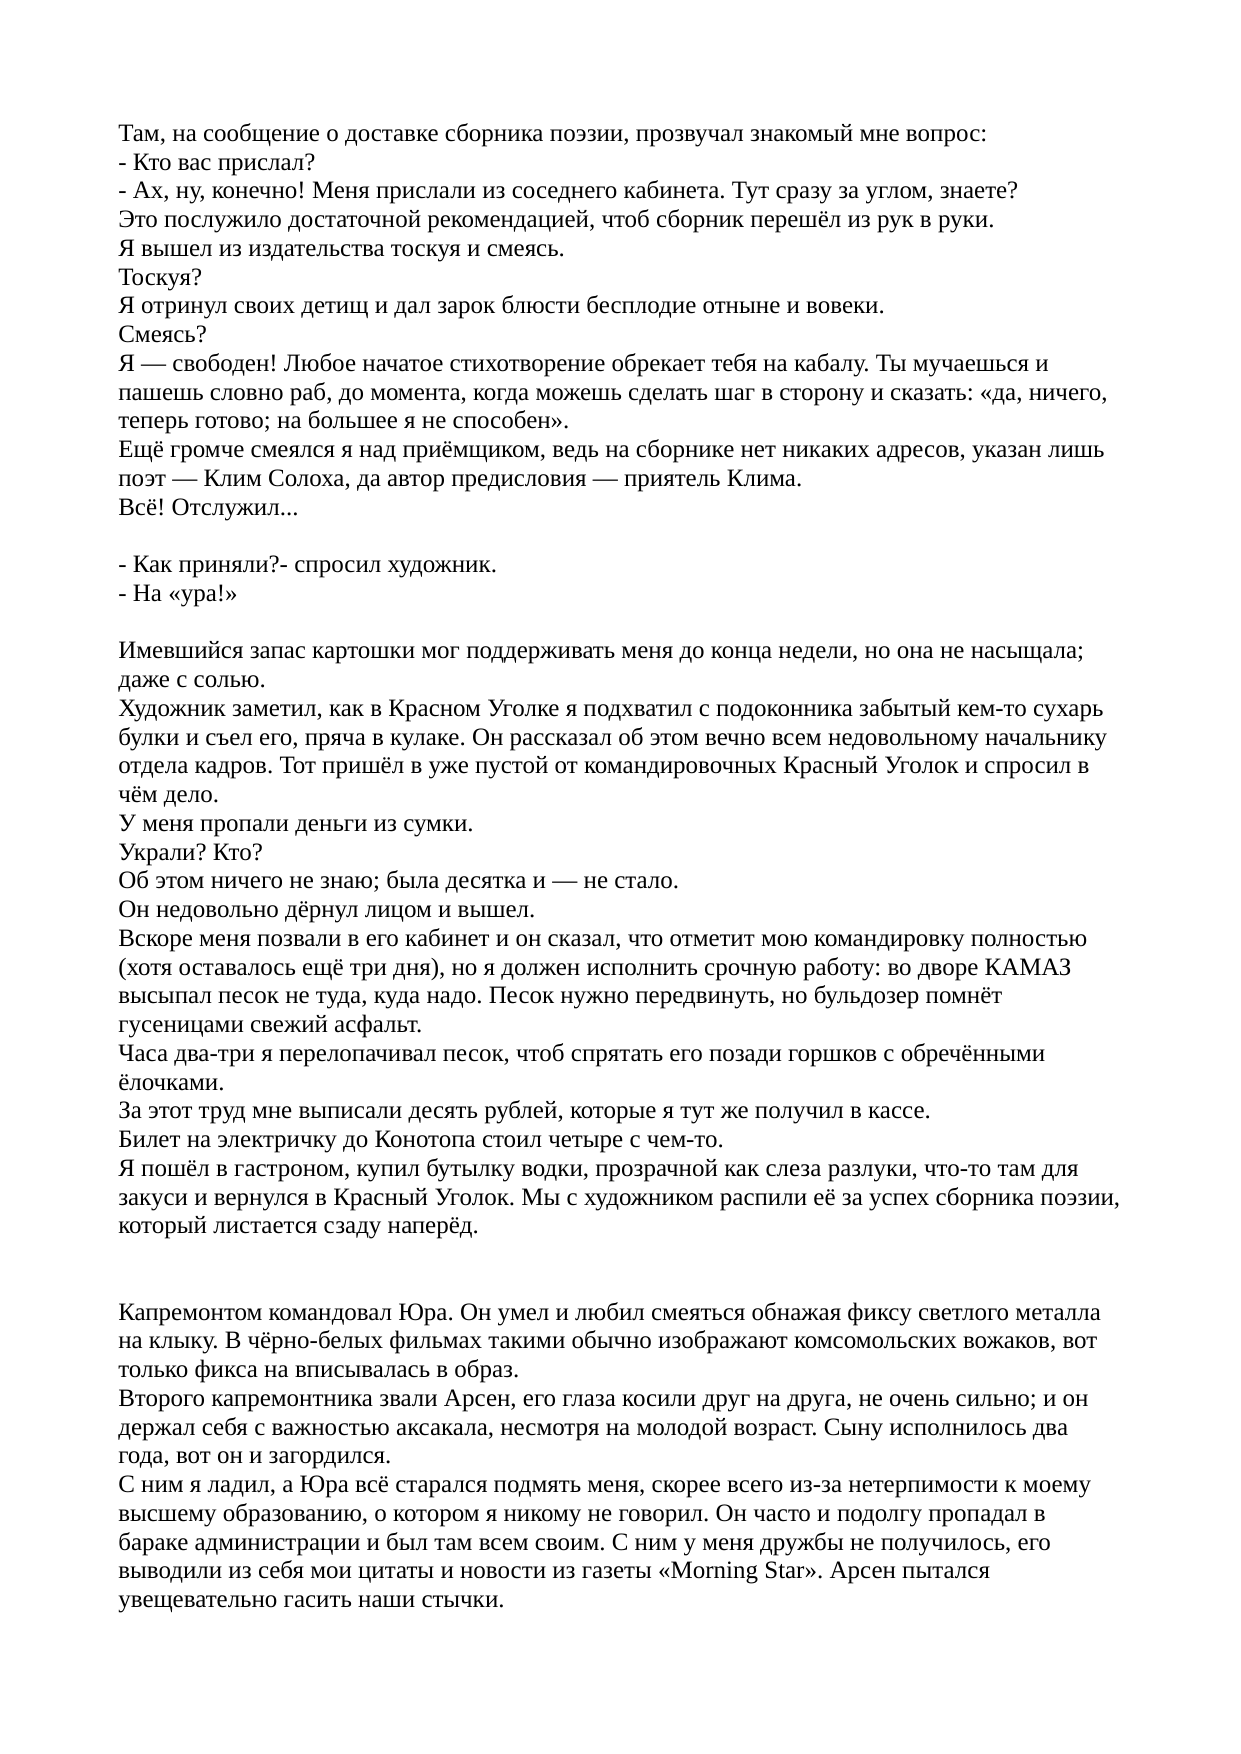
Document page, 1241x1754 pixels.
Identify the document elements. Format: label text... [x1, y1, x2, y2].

text Капремонтом командовал Юра. Он умел и любил смеяться обнажая фиксу светлого металла на клыку. В чёрно-белых фильмах такими обычно изображают комсомольских вожаков, вот только фикса на вписывалась в образ. [118, 1297, 1122, 1383]
text У меня пропали деньги из сумки. [118, 808, 1122, 837]
text Он недовольно дёрнул лицом и вышел. [118, 894, 1122, 923]
text Тоскуя? [118, 262, 1122, 291]
text Там, на сообщение о доставке сборника поэзии, прозвучал знакомый мне вопрос: [118, 118, 1122, 147]
text Билет на электричку до Конотопа стоил четыре с чем-то. [118, 1124, 1122, 1153]
text За этот труд мне выписали десять рублей, которые я тут же получил в кассе. [118, 1096, 1122, 1124]
text - Ах, ну, конечно! Меня прислали из соседнего кабинета. Тут сразу за углом, знаете? [118, 176, 1122, 204]
text Украли? Кто? [118, 837, 1122, 866]
text Это послужило достаточной рекомендацией, чтоб сборник перешёл из рук в руки. [118, 204, 1122, 233]
text Я отринул своих детищ и дал зарок блюсти бесплодие отныне и вовеки. [118, 291, 1122, 319]
text С ним я ладил, а Юра всё старался подмять меня, скорее всего из-за нетерпимости к моему высшему образованию, о котором я никому не говорил. Он часто и подолгу пропадал в бараке администрации и был там всем своим. С ним у меня дружбы не получилось, его выводили из себя мои цитаты и новости из газеты «Morning Star». Арсен пытался увещевательно гасить наши стычки. [118, 1469, 1122, 1613]
text Второго капремонтника звали Арсен, его глаза косили друг на друга, не очень сильно; и он держал себя с важностью аксакала, несмотря на молодой возраст. Сыну исполнилось два года, вот он и загордился. [118, 1383, 1122, 1469]
text Об этом ничего не знаю; была десятка и — не стало. [118, 866, 1122, 894]
text Всё! Отслужил... [118, 492, 1122, 521]
text Я вышел из издательства тоскуя и смеясь. [118, 233, 1122, 262]
text - Кто вас прислал? [118, 147, 1122, 176]
text Часа два-три я перелопачивал песок, чтоб спрятать его позади горшков с обречёнными ёлочками. [118, 1038, 1122, 1096]
text Смеясь? [118, 319, 1122, 348]
text Ещё громче смеялся я над приёмщиком, ведь на сборнике нет никаких адресов, указан лишь поэт — Клим Солоха, да автор предисловия — приятель Клима. [118, 434, 1122, 492]
text Я пошёл в гастроном, купил бутылку водки, прозрачной как слеза разлуки, что-то там для закуси и вернулся в Красный Уголок. Мы с художником распили её за успех сборника поэзии, который листается сзаду наперёд. [118, 1153, 1122, 1239]
text Художник заметил, как в Красном Уголке я подхватил с подоконника забытый кем-то сухарь булки и съел его, пряча в кулаке. Он рассказал об этом вечно всем недовольному начальнику отдела кадров. Тот пришёл в уже пустой от командировочных Красный Уголок и спросил в чём дело. [118, 693, 1122, 808]
text Вскоре меня позвали в его кабинет и он сказал, что отметит мою командировку полностью (хотя оставалось ещё три дня), но я должен исполнить срочную работу: во дворе КАМАЗ высыпал песок не туда, куда надо. Песок нужно передвинуть, но бульдозер помнёт гусеницами свежий асфальт. [118, 923, 1122, 1038]
text - Как приняли?- спросил художник. [118, 549, 1122, 578]
text Имевшийся запас картошки мог поддерживать меня до конца недели, но она не насыщала; даже с солью. [118, 636, 1122, 693]
text - На «ура!» [118, 578, 1122, 607]
text Я — свободен! Любое начатое стихотворение обрекает тебя на кабалу. Ты мучаешься и пашешь словно раб, до момента, когда можешь сделать шаг в сторону и сказать: «да, ничего, теперь готово; на большее я не способен». [118, 348, 1122, 434]
